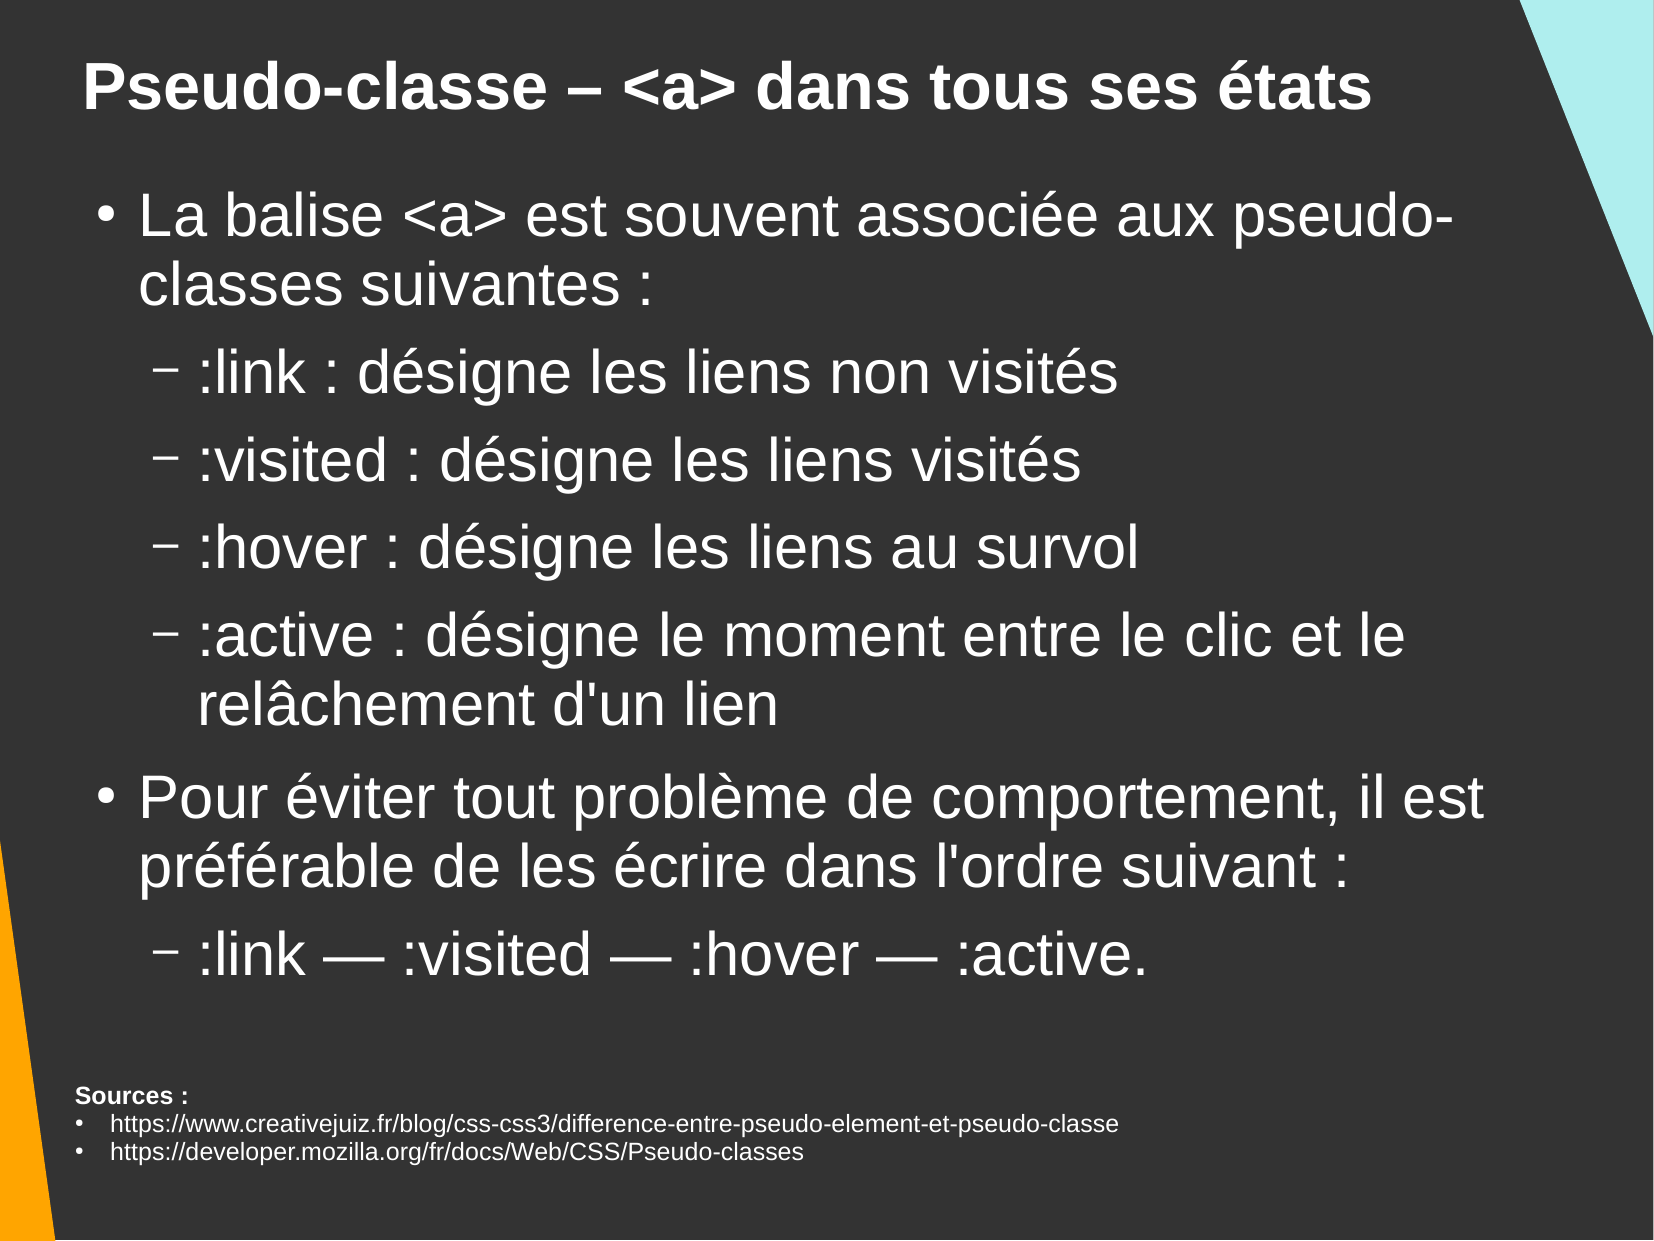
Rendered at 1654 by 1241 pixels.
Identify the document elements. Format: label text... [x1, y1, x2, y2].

title Pseudo-classe – <a> dans tous ses états [82, 49, 1571, 152]
text_box [0, 840, 56, 1241]
text_box Sources : https://www.creativejuiz.fr/blog/css-css3/difference-entre-pseudo-element-et-pseudo-classe https://developer.mozilla.org/fr/docs/Web/CSS/Pseudo-classes [60, 1074, 1546, 1241]
text_box [1519, 0, 1654, 339]
list La balise <a> est souvent associée aux pseudo-classes suivantes : :link : désigne les liens non visités :visited : désigne les liens visités :hover : désigne les liens au survol :active : désigne le moment entre le clic et le relâchement d'un lien Pour éviter tout problème de comportement, il est préférable de les écrire dans l'ordre suivant : :link — :visited — :hover — :active. [80, 180, 1605, 993]
